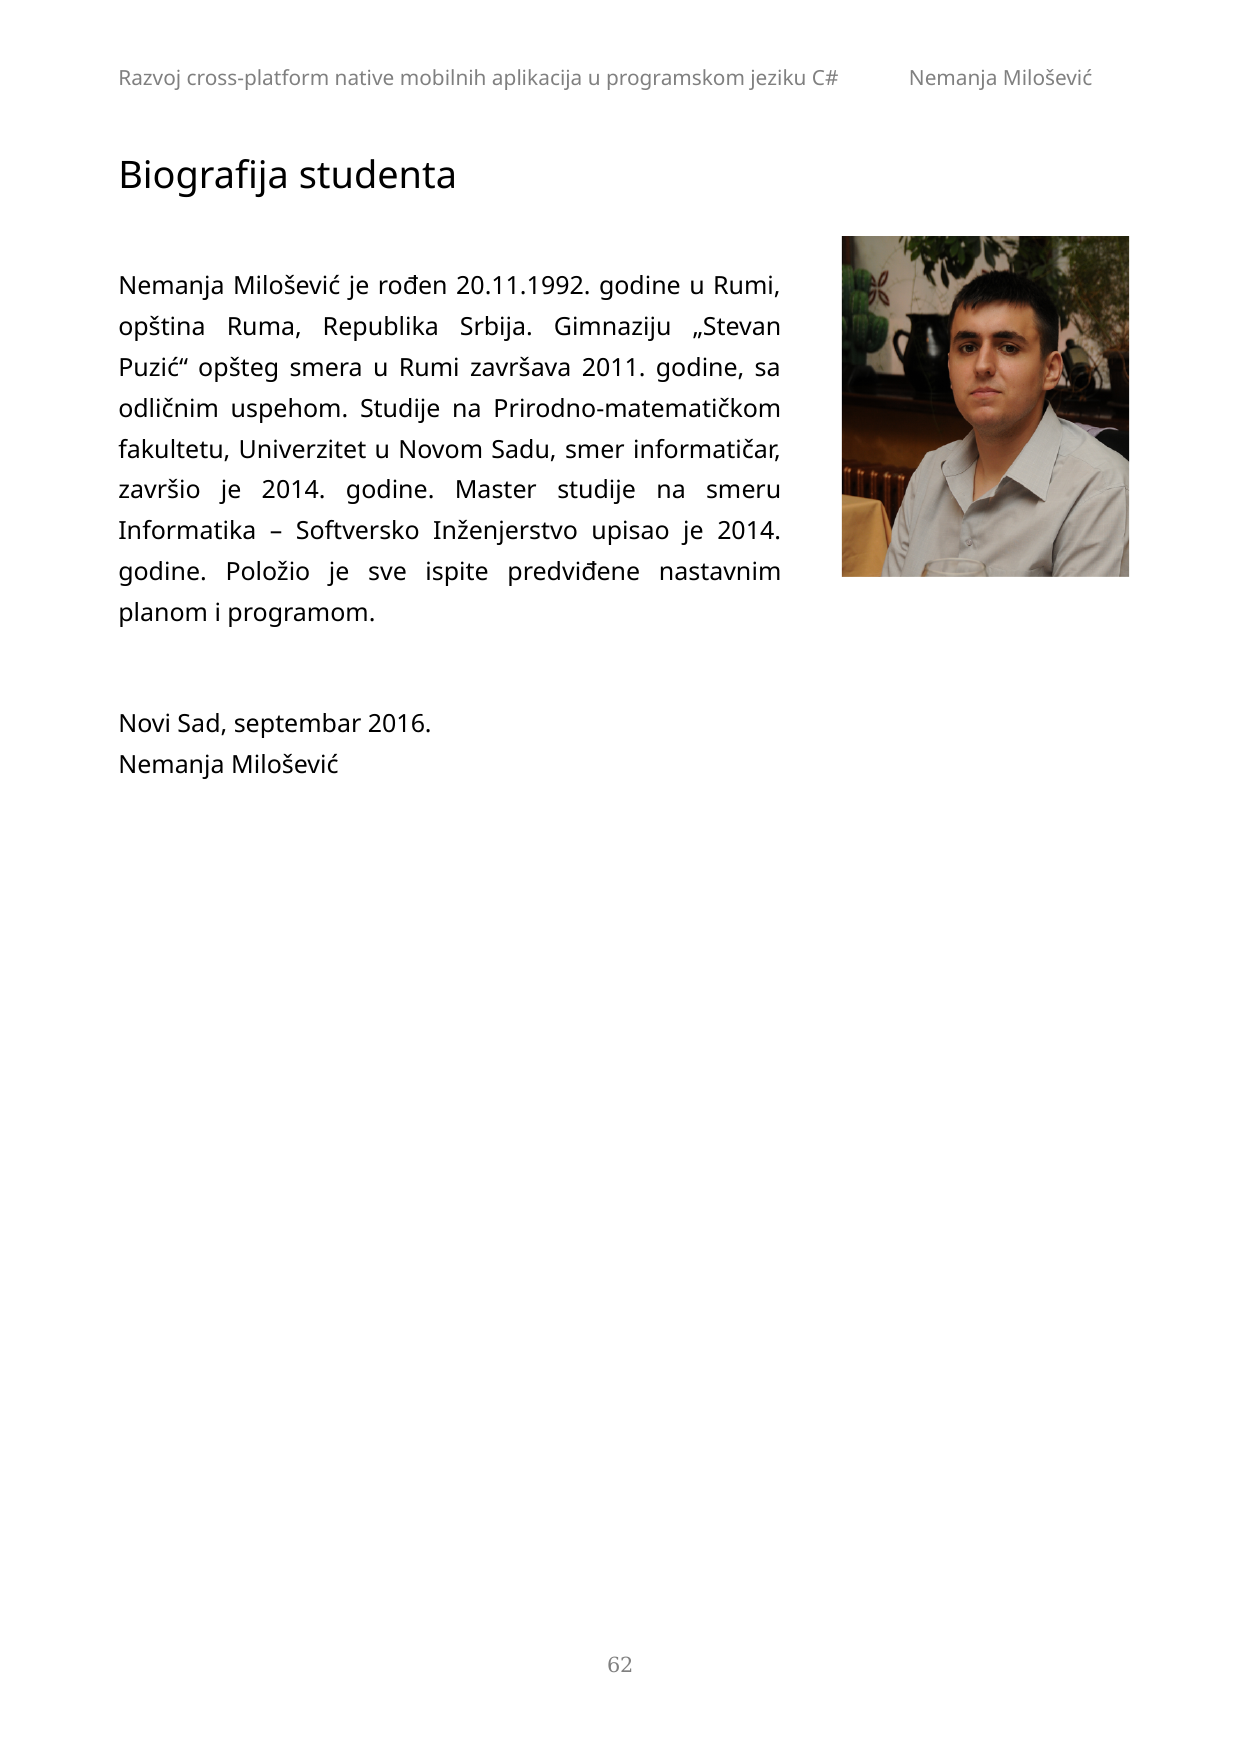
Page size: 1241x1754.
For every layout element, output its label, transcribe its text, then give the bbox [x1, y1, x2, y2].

picture [781, 236, 1130, 577]
subtitle Biografija studenta [118, 148, 1122, 200]
text Nemanja Milošević je rođen 20.11.1992. godine u Rumi, opština Ruma, Republika Srbija. Gimnaziju „Stevan Puzić“ opšteg smera u Rumi završava 2011. godine, sa odličnim uspehom. Studije na Prirodno-matematičkom fakultetu, Univerzitet u Novom Sadu, smer informatičar, završio je 2014. godine. Master studije na smeru Informatika – Softversko Inženjerstvo upisao je 2014. godine. Položio je sve ispite predviđene nastavnim planom i programom. [118, 268, 1122, 629]
text Novi Sad, septembar 2016. Nemanja Milošević [118, 705, 1122, 780]
